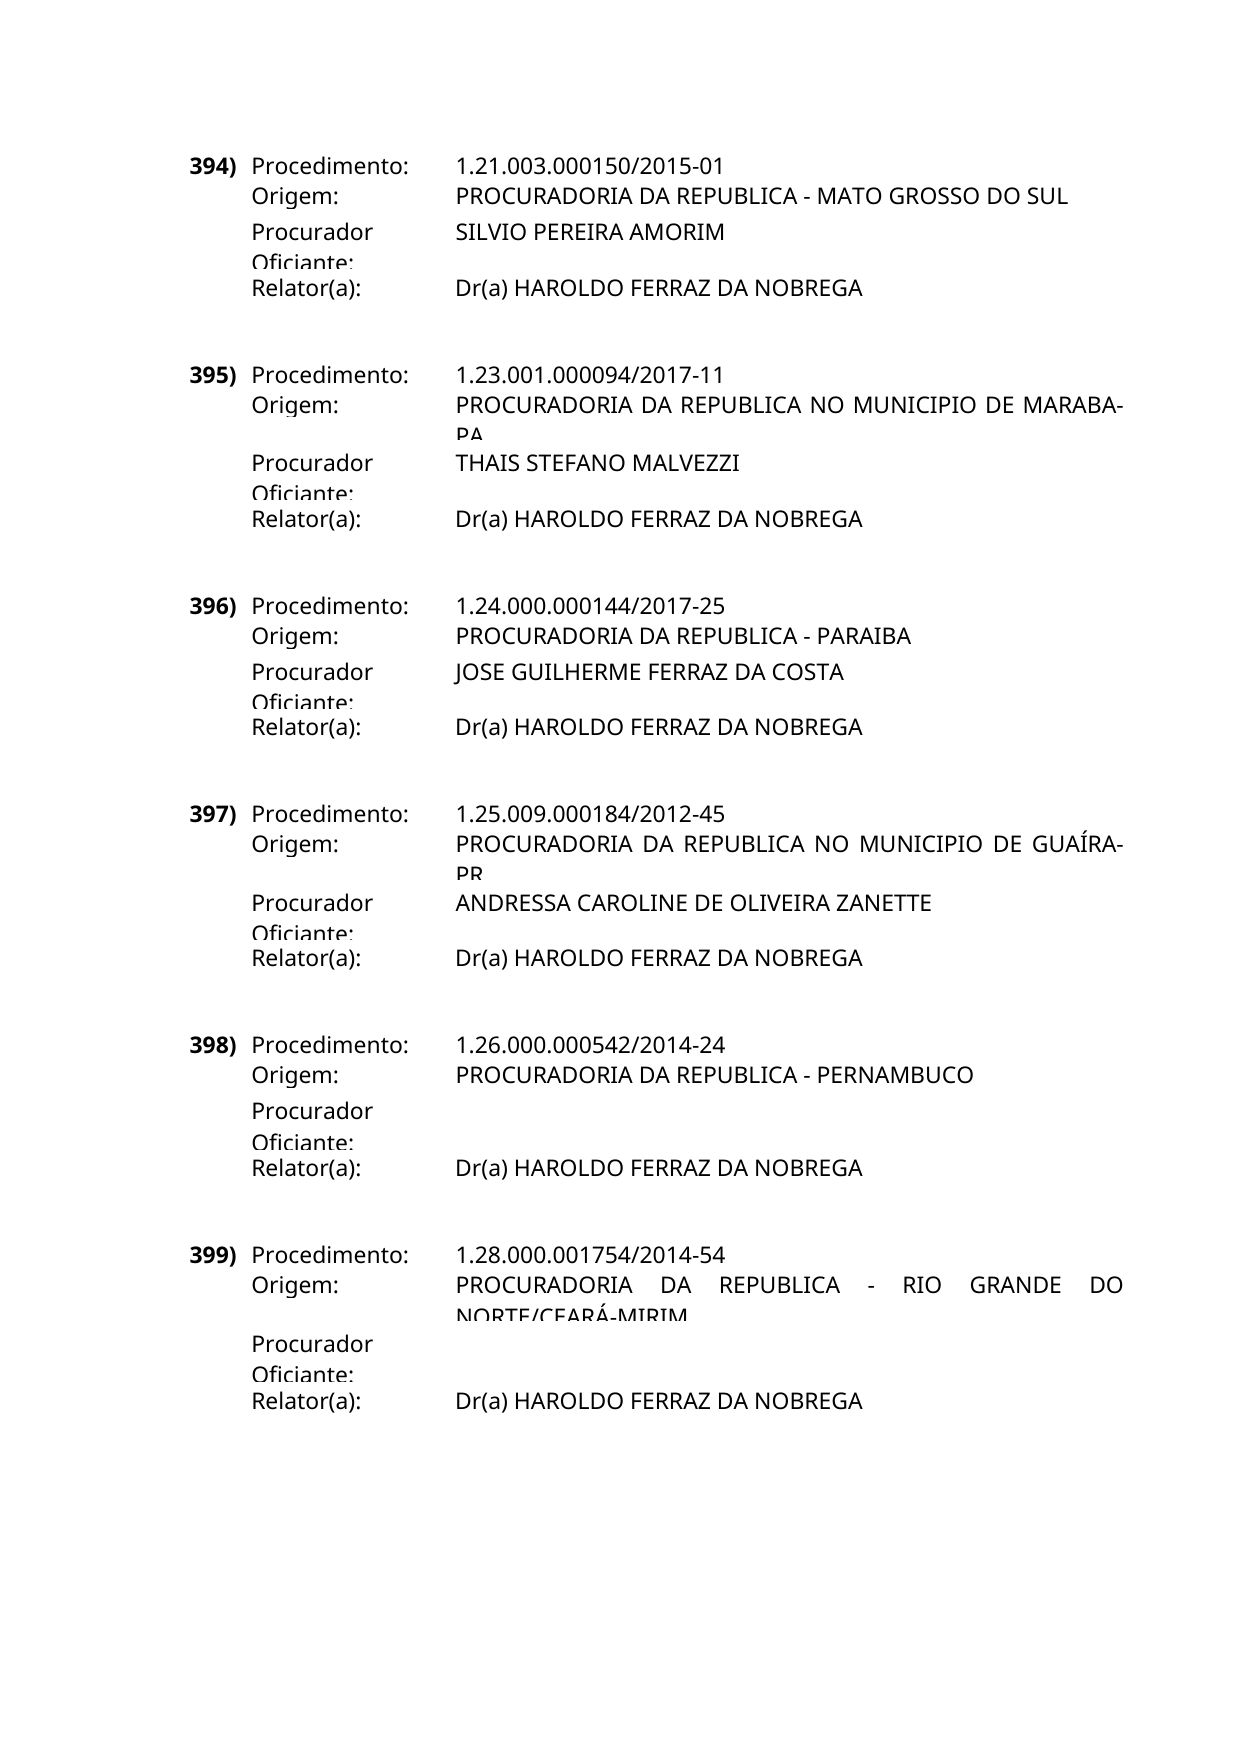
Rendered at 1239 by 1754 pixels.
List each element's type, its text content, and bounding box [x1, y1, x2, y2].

table_header Relator(a): [251, 272, 455, 300]
table_cell [251, 711, 1124, 741]
table_header Dr(a) HAROLDO FERRAZ DA NOBREGA [455, 1385, 1122, 1413]
table_cell [0, 741, 189, 798]
table_cell [1125, 1269, 1239, 1298]
table_cell [189, 741, 251, 798]
table_cell [455, 648, 1124, 656]
table_cell [0, 620, 189, 648]
table_cell [1125, 887, 1239, 938]
table_cell PROCURADORIA DA REPUBLICA - PARAIBA [455, 620, 1124, 648]
table_cell [1125, 150, 1239, 178]
table_cell Origem: [251, 389, 455, 417]
table_cell [189, 1088, 251, 1095]
table_cell [189, 1269, 251, 1298]
table_cell [0, 1239, 189, 1268]
table_cell [251, 648, 455, 656]
table_cell Procurador Oficiante: [251, 887, 455, 939]
table_cell 395) [189, 359, 251, 387]
table_cell [1125, 272, 1239, 302]
table_cell PROCURADORIA DA REPUBLICA - RIO GRANDE DO NORTE/CEARÁ-MIRIM [455, 1269, 1124, 1320]
table_cell Origem: [251, 1269, 455, 1298]
table_cell [0, 1059, 189, 1088]
table_cell [251, 440, 455, 447]
table_cell SILVIO PEREIRA AMORIM [455, 216, 1124, 267]
table_cell [455, 1182, 1124, 1239]
table_cell [189, 447, 251, 498]
table_cell [1125, 857, 1239, 879]
table_cell [189, 1059, 251, 1088]
table_cell [251, 1182, 455, 1239]
table_cell [0, 942, 189, 972]
table_header Relator(a): [251, 1385, 455, 1413]
table_cell [189, 879, 251, 887]
table_cell [0, 533, 189, 589]
table_cell [251, 1298, 455, 1320]
table_cell Procedimento: [251, 150, 455, 178]
table_cell [251, 879, 455, 887]
table_cell [455, 1095, 1124, 1149]
table_cell [0, 216, 189, 267]
table_header Relator(a): [251, 711, 455, 740]
table_cell [1125, 440, 1239, 447]
table_header Dr(a) HAROLDO FERRAZ DA NOBREGA [455, 1152, 1122, 1181]
table_cell [455, 879, 1124, 887]
table_header [0, 0, 189, 150]
table_cell [0, 302, 189, 358]
table_cell [1125, 620, 1239, 648]
table_cell Procurador Oficiante: [251, 1095, 455, 1149]
table_cell [1125, 879, 1239, 887]
table_cell [189, 1182, 251, 1239]
table_header Relator(a): [251, 503, 455, 531]
table_header Dr(a) HAROLDO FERRAZ DA NOBREGA [455, 942, 1122, 971]
table_cell 396) [189, 590, 251, 618]
table_cell [0, 389, 189, 417]
table_cell [1125, 798, 1239, 827]
table_cell [189, 648, 251, 656]
table_cell [251, 741, 455, 798]
table_cell [0, 150, 189, 178]
table_cell [189, 503, 251, 533]
table_cell [0, 857, 189, 879]
table_cell Procedimento: [251, 1029, 455, 1058]
table_header [455, 0, 1124, 150]
table_header Dr(a) HAROLDO FERRAZ DA NOBREGA [455, 272, 1122, 300]
table_cell [189, 533, 251, 589]
table_cell Procurador Oficiante: [251, 216, 455, 268]
table_cell 397) [189, 798, 251, 827]
table_cell 1.21.003.000150/2015-01 [455, 150, 1124, 178]
table_cell [251, 209, 455, 216]
table_cell ANDRESSA CAROLINE DE OLIVEIRA ZANETTE [455, 887, 1124, 938]
table_cell [0, 887, 189, 938]
table_cell [189, 828, 251, 857]
table_cell [251, 417, 455, 439]
table_cell Procurador Oficiante: [251, 447, 455, 499]
table_cell 1.28.000.001754/2014-54 [455, 1239, 1124, 1268]
table_cell [189, 302, 251, 358]
table_cell [251, 302, 455, 358]
table_cell [0, 1029, 189, 1058]
table_cell [251, 1320, 455, 1328]
table_header [1125, 0, 1239, 150]
table_cell [1125, 1328, 1239, 1382]
table_cell PROCURADORIA DA REPUBLICA NO MUNICIPIO DE MARABA-PA [455, 389, 1124, 439]
table_cell [1125, 590, 1239, 618]
table_cell [455, 1328, 1124, 1382]
table_cell [189, 216, 251, 267]
table_cell [1125, 1182, 1239, 1239]
table_cell [0, 590, 189, 618]
table_cell [1125, 828, 1239, 857]
table_cell [251, 942, 1124, 972]
table_cell [189, 209, 251, 216]
table_cell Origem: [251, 828, 455, 857]
table_cell [1125, 1320, 1239, 1328]
table_cell [189, 440, 251, 447]
table_cell Procedimento: [251, 590, 455, 618]
table_cell Origem: [251, 1059, 455, 1088]
table_cell [1125, 216, 1239, 267]
table_cell PROCURADORIA DA REPUBLICA - MATO GROSSO DO SUL [455, 180, 1124, 208]
table_cell 1.26.000.000542/2014-24 [455, 1029, 1124, 1058]
table_cell [0, 180, 189, 208]
table_cell 394) [189, 150, 251, 178]
table_cell [1125, 417, 1239, 439]
table_cell [189, 1095, 251, 1149]
table_cell [0, 1182, 189, 1239]
table_cell [189, 389, 251, 417]
table_cell [1125, 180, 1239, 208]
table_cell [455, 972, 1124, 1029]
table_cell [189, 180, 251, 208]
table_cell [251, 533, 455, 589]
table_cell [189, 1298, 251, 1320]
table_cell THAIS STEFANO MALVEZZI [455, 447, 1124, 498]
table_cell [1125, 656, 1239, 707]
table_cell [455, 1320, 1124, 1328]
table_cell JOSE GUILHERME FERRAZ DA COSTA [455, 656, 1124, 707]
table_header Relator(a): [251, 942, 455, 971]
table_header Dr(a) HAROLDO FERRAZ DA NOBREGA [455, 503, 1122, 531]
table_cell [1125, 1239, 1239, 1268]
table_cell [0, 656, 189, 707]
table_cell [455, 440, 1124, 447]
table_cell [455, 533, 1124, 589]
table_cell Procedimento: [251, 1239, 455, 1268]
table_cell [189, 1152, 251, 1182]
table_cell Origem: [251, 180, 455, 208]
table_cell [0, 1328, 189, 1382]
table_cell [455, 302, 1124, 358]
table_cell [1125, 1029, 1239, 1058]
table_cell [189, 1328, 251, 1382]
table_cell [1125, 533, 1239, 589]
table_cell [251, 857, 455, 879]
table_cell [455, 1088, 1124, 1095]
table_cell [251, 972, 455, 1029]
table_cell [189, 620, 251, 648]
table_cell 1.25.009.000184/2012-45 [455, 798, 1124, 827]
table_cell [0, 798, 189, 827]
table_cell [455, 741, 1124, 798]
table_cell [1125, 302, 1239, 358]
table_cell [189, 711, 251, 741]
table_cell [189, 417, 251, 439]
table_cell [251, 503, 1124, 533]
table_cell [1125, 942, 1239, 972]
table_cell [0, 1152, 189, 1182]
table_cell [1125, 359, 1239, 387]
table_cell [251, 272, 1124, 302]
table_cell Procurador Oficiante: [251, 656, 455, 708]
table_header [251, 0, 455, 150]
table_cell [0, 1269, 189, 1298]
table_cell 1.23.001.000094/2017-11 [455, 359, 1124, 387]
table_cell [1125, 209, 1239, 216]
table_cell [1125, 447, 1239, 498]
table_cell [189, 272, 251, 302]
table_cell [0, 359, 189, 387]
table_cell [1125, 1088, 1239, 1095]
table_cell [0, 879, 189, 887]
table_cell Origem: [251, 620, 455, 648]
table_cell [189, 1320, 251, 1328]
table_cell [0, 272, 189, 302]
table_cell [0, 972, 189, 1029]
table_cell [0, 1320, 189, 1328]
table_cell PROCURADORIA DA REPUBLICA NO MUNICIPIO DE GUAÍRA-PR [455, 828, 1124, 879]
table_cell [189, 1385, 251, 1415]
table_cell [1125, 503, 1239, 533]
table_cell [0, 447, 189, 498]
table_cell [189, 887, 251, 938]
table_cell [0, 440, 189, 447]
table_cell Procedimento: [251, 359, 455, 387]
table_cell [0, 828, 189, 857]
table_cell [189, 972, 251, 1029]
table_cell [1125, 1059, 1239, 1088]
table_header Relator(a): [251, 1152, 455, 1181]
table_cell [1125, 741, 1239, 798]
table_cell Procurador Oficiante: [251, 1328, 455, 1382]
table_cell [1125, 1152, 1239, 1182]
table_header Dr(a) HAROLDO FERRAZ DA NOBREGA [455, 711, 1122, 740]
table_cell [0, 503, 189, 533]
table_cell [0, 1385, 189, 1415]
table_cell [1125, 648, 1239, 656]
table_cell [251, 1152, 1124, 1182]
table_cell [1125, 1385, 1239, 1415]
table_cell PROCURADORIA DA REPUBLICA - PERNAMBUCO [455, 1059, 1124, 1088]
table_cell [189, 857, 251, 879]
table_header [189, 0, 251, 150]
table_cell [0, 1298, 189, 1320]
table_cell 399) [189, 1239, 251, 1268]
table_cell [251, 1088, 455, 1095]
table_cell [455, 209, 1124, 216]
table_cell [189, 656, 251, 707]
table_cell [0, 648, 189, 656]
table_cell 398) [189, 1029, 251, 1058]
table_cell [1125, 389, 1239, 417]
table_cell [1125, 711, 1239, 741]
table_cell [0, 711, 189, 741]
table_cell 1.24.000.000144/2017-25 [455, 590, 1124, 618]
table_cell [1125, 972, 1239, 1029]
table_cell [0, 417, 189, 439]
table_cell [189, 942, 251, 972]
table_cell Procedimento: [251, 798, 455, 827]
table_cell [1125, 1298, 1239, 1320]
table_cell [0, 209, 189, 216]
table_cell [0, 1088, 189, 1095]
table_cell [0, 1095, 189, 1149]
table_cell [1125, 1095, 1239, 1149]
